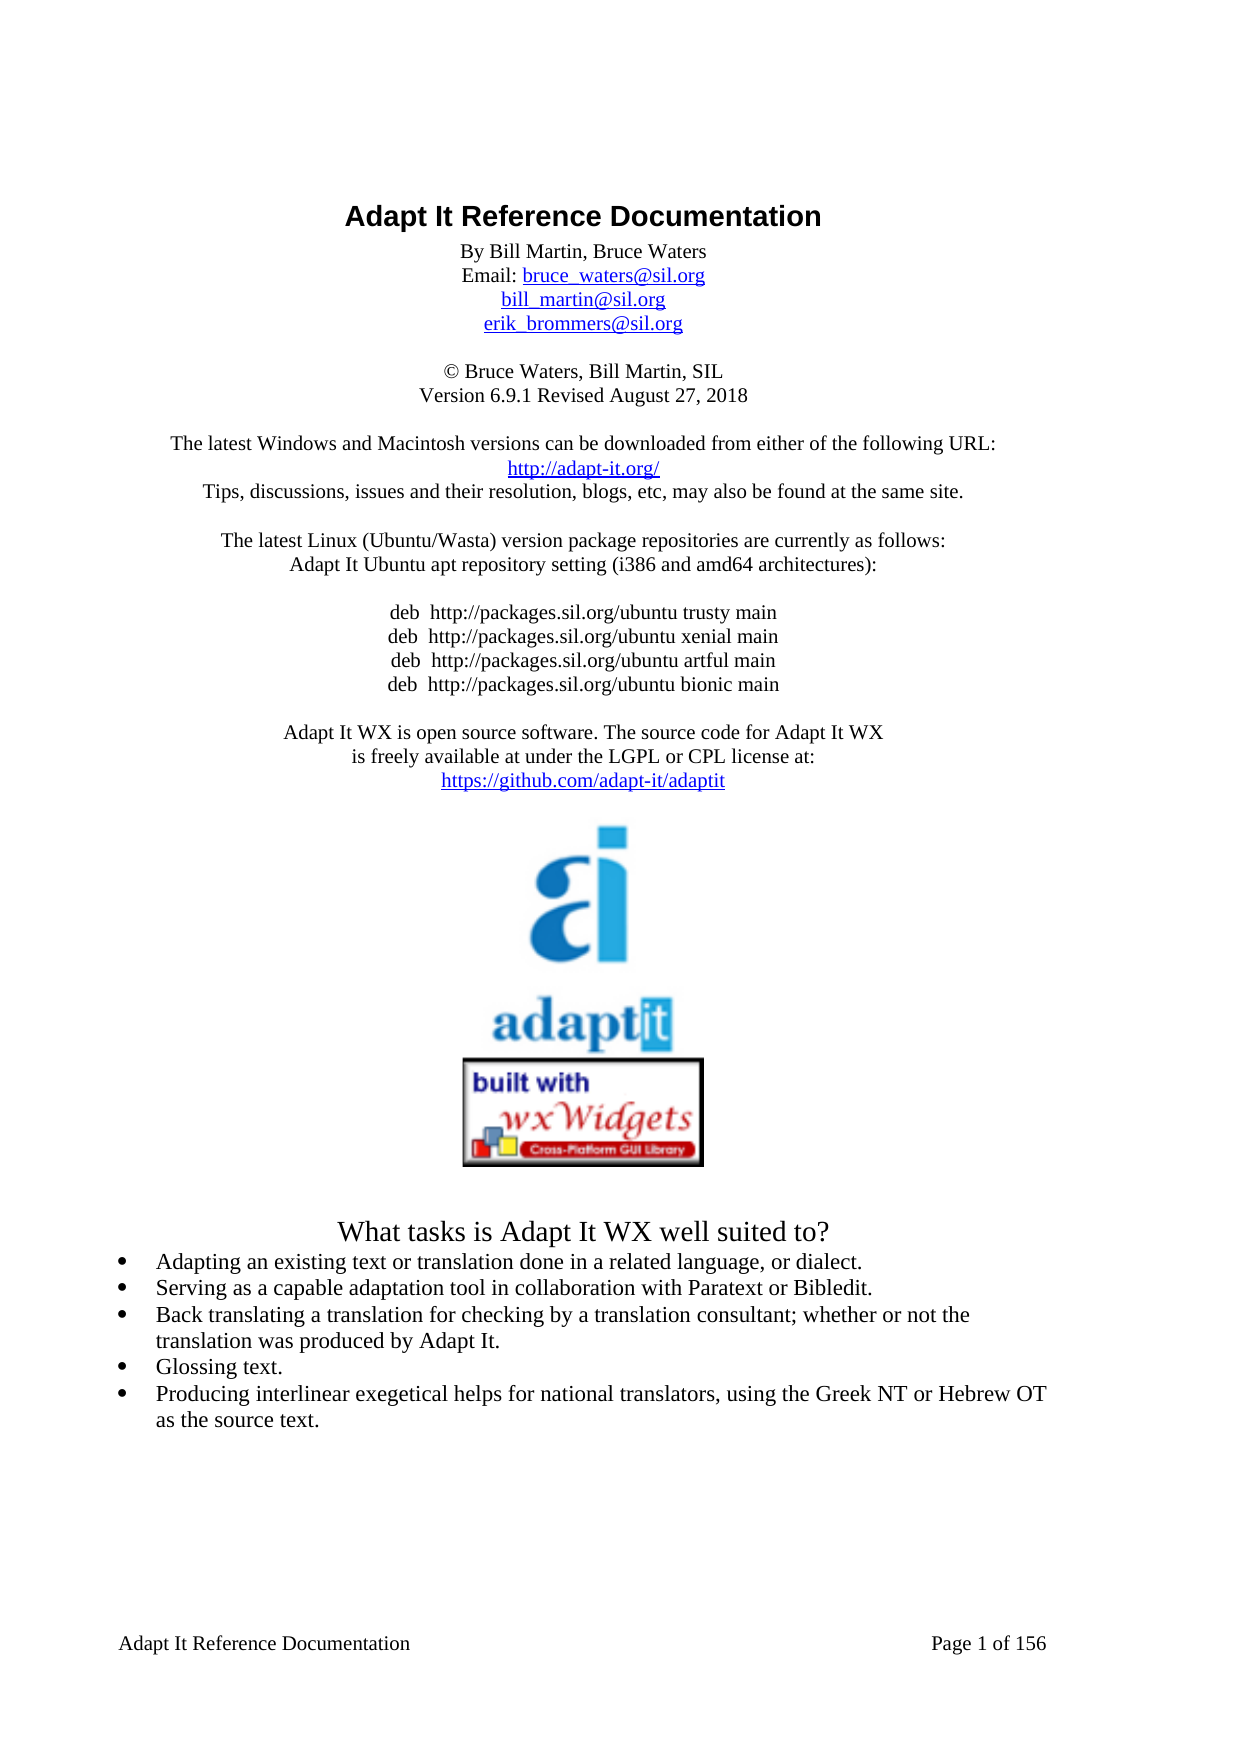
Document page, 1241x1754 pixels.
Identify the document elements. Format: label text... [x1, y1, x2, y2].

text Email: bruce_waters@sil.org [118, 263, 1048, 287]
text By Bill Martin, Bruce Waters [118, 239, 1048, 263]
text bill_martin@sil.org erik_brommers@sil.org [118, 287, 1048, 335]
text Version 6.9.1 Revised August 27, 2018 [118, 383, 1048, 407]
text Adapt It WX is open source software. The source code for Adapt It WX is freely available at under the LGPL or CPL license at: [118, 720, 1048, 768]
list Producing interlinear exegetical helps for national translators, using the Greek NT or Hebrew OT as the source text. [118, 1380, 1048, 1432]
text deb http://packages.sil.org/ubuntu bionic main [118, 672, 1048, 696]
picture [462, 816, 704, 1167]
text http://adapt-it.org/ [118, 455, 1048, 479]
subtitle Adapt It Reference Documentation [118, 199, 1048, 233]
text © Bruce Waters, Bill Martin, SIL [118, 359, 1048, 383]
text The latest Windows and Macintosh versions can be downloaded from either of the following URL: [118, 431, 1048, 455]
list Adapting an existing text or translation done in a related language, or dialect. [118, 1248, 1048, 1274]
text Adapt It Ubuntu apt repository setting (i386 and amd64 architectures): [118, 552, 1048, 576]
list Serving as a capable adaptation tool in collaboration with Paratext or Bibledit. [118, 1274, 1048, 1301]
text deb http://packages.sil.org/ubuntu xenial main [118, 624, 1048, 648]
text https://github.com/adapt-it/adaptit [118, 768, 1048, 792]
text The latest Linux (Ubuntu/Wasta) version package repositories are currently as follows: [118, 528, 1048, 552]
text deb http://packages.sil.org/ubuntu trusty main [118, 600, 1048, 624]
list Glossing text. [118, 1353, 1048, 1380]
text deb http://packages.sil.org/ubuntu artful main [118, 648, 1048, 672]
list Back translating a translation for checking by a translation consultant; whether or not the translation was produced by Adapt It. [118, 1301, 1048, 1353]
text Tips, discussions, issues and their resolution, blogs, etc, may also be found at the same site. [118, 479, 1048, 503]
text What tasks is Adapt It WX well suited to? [118, 1214, 1048, 1248]
